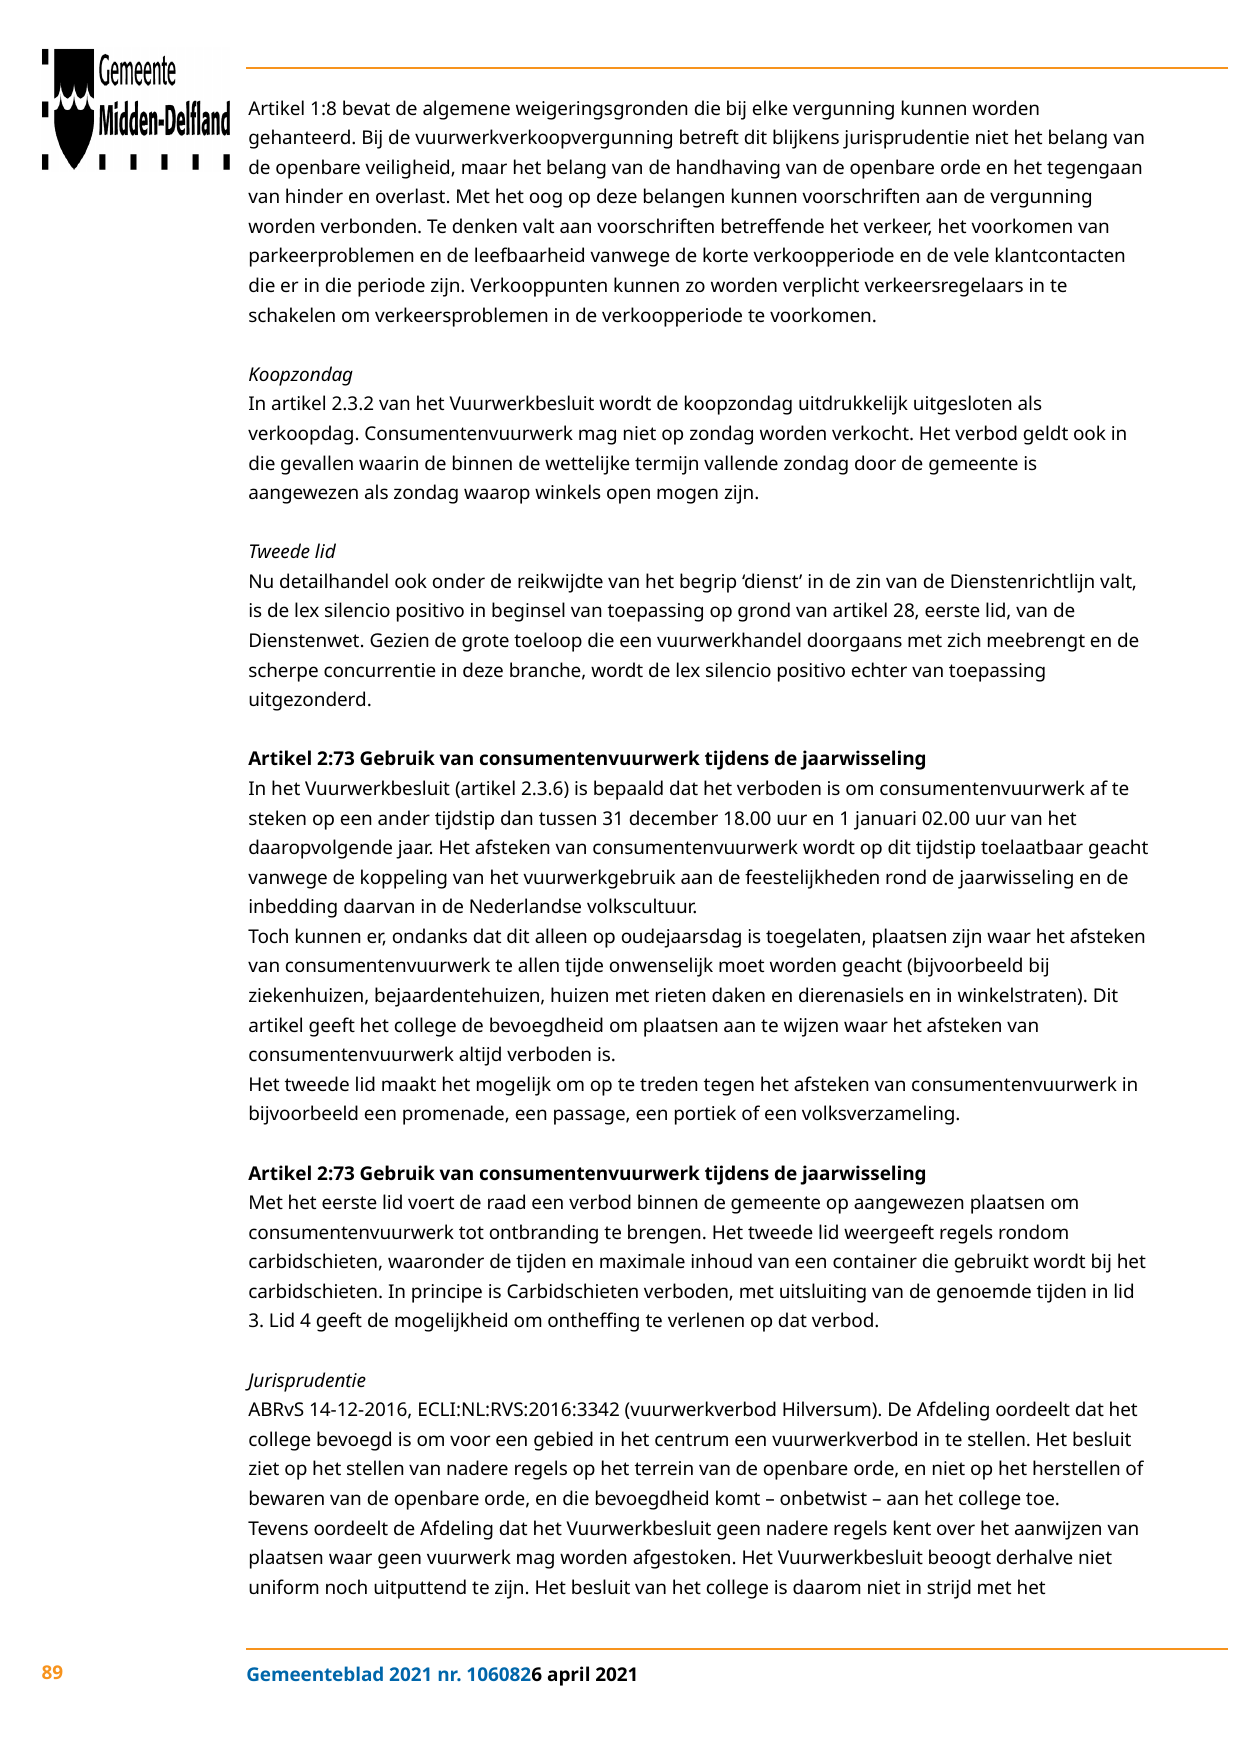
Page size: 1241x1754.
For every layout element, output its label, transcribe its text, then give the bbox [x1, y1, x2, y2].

text Nu detailhandel ook onder de reikwijdte van het begrip ‘dienst’ in de zin van de Dienstenrichtlijn valt, is de lex silencio positivo in beginsel van toepassing op grond van artikel 28, eerste lid, van de Dienstenwet. Gezien de grote toeloop die een vuurwerkhandel doorgaans met zich meebrengt en de scherpe concurrentie in deze branche, wordt de lex silencio positivo echter van toepassing uitgezonderd. [248, 568, 1152, 712]
text Artikel 2:73 Gebruik van consumentenvuurwerk tijdens de jaarwisseling [248, 1160, 1152, 1186]
text Het tweede lid maakt het mogelijk om op te treden tegen het afsteken van consumentenvuurwerk in bijvoorbeeld een promenade, een passage, een portiek of een volksverzameling. [248, 1071, 1152, 1126]
text Artikel 1:8 bevat de algemene weigeringsgronden die bij elke vergunning kunnen worden gehanteerd. Bij de vuurwerkverkoopvergunning betreft dit blijkens jurisprudentie niet het belang van de openbare veiligheid, maar het belang van de handhaving van de openbare orde en het tegengaan van hinder en overlast. Met het oog op deze belangen kunnen voorschriften aan de vergunning worden verbonden. Te denken valt aan voorschriften betreffende het verkeer, het voorkomen van parkeerproblemen en de leefbaarheid vanwege de korte verkoopperiode en de vele klantcontacten die er in die periode zijn. Verkooppunten kunnen zo worden verplicht verkeersregelaars in te schakelen om verkeersproblemen in de verkoopperiode te voorkomen. [248, 95, 1152, 328]
text Jurisprudentie [248, 1367, 1152, 1393]
text Koopzondag [248, 361, 1152, 387]
text Toch kunnen er, ondanks dat dit alleen op oudejaarsdag is toegelaten, plaatsen zijn waar het afsteken van consumentenvuurwerk te allen tijde onwenselijk moet worden geacht (bijvoorbeeld bij ziekenhuizen, bejaardentehuizen, huizen met rieten daken en dierenasiels en in winkelstraten). Dit artikel geeft het college de bevoegdheid om plaatsen aan te wijzen waar het afsteken van consumentenvuurwerk altijd verboden is. [248, 923, 1152, 1067]
text In het Vuurwerkbesluit (artikel 2.3.6) is bepaald dat het verboden is om consumentenvuurwerk af te steken op een ander tijdstip dan tussen 31 december 18.00 uur en 1 januari 02.00 uur van het daaropvolgende jaar. Het afsteken van consumentenvuurwerk wordt op dit tijdstip toelaatbaar geacht vanwege de koppeling van het vuurwerkgebruik aan de feestelijkheden rond de jaarwisseling en de inbedding daarvan in de Nederlandse volkscultuur. [248, 775, 1152, 919]
text Tevens oordeelt de Afdeling dat het Vuurwerkbesluit geen nadere regels kent over het aanwijzen van plaatsen waar geen vuurwerk mag worden afgestoken. Het Vuurwerkbesluit beoogt derhalve niet uniform noch uitputtend te zijn. Het besluit van het college is daarom niet in strijd met het [248, 1515, 1152, 1600]
text Met het eerste lid voert de raad een verbod binnen de gemeente op aangewezen plaatsen om consumentenvuurwerk tot ontbranding te brengen. Het tweede lid weergeeft regels rondom carbidschieten, waaronder de tijden en maximale inhoud van een container die gebruikt wordt bij het carbidschieten. In principe is Carbidschieten verboden, met uitsluiting van de genoemde tijden in lid 3. Lid 4 geeft de mogelijkheid om ontheffing te verlenen op dat verbod. [248, 1189, 1152, 1333]
text In artikel 2.3.2 van het Vuurwerkbesluit wordt de koopzondag uitdrukkelijk uitgesloten als verkoopdag. Consumentenvuurwerk mag niet op zondag worden verkocht. Het verbod geldt ook in die gevallen waarin de binnen de wettelijke termijn vallende zondag door de gemeente is aangewezen als zondag waarop winkels open mogen zijn. [248, 391, 1152, 505]
text ABRvS 14-12-2016, ECLI:NL:RVS:2016:3342 (vuurwerkverbod Hilversum). De Afdeling oordeelt dat het college bevoegd is om voor een gebied in het centrum een vuurwerkverbod in te stellen. Het besluit ziet op het stellen van nadere regels op het terrein van de openbare orde, en niet op het herstellen of bewaren van de openbare orde, en die bevoegdheid komt – onbetwist – aan het college toe. [248, 1396, 1152, 1511]
text Artikel 2:73 Gebruik van consumentenvuurwerk tijdens de jaarwisseling [248, 746, 1152, 771]
text Tweede lid [248, 538, 1152, 564]
picture [41, 47, 231, 172]
